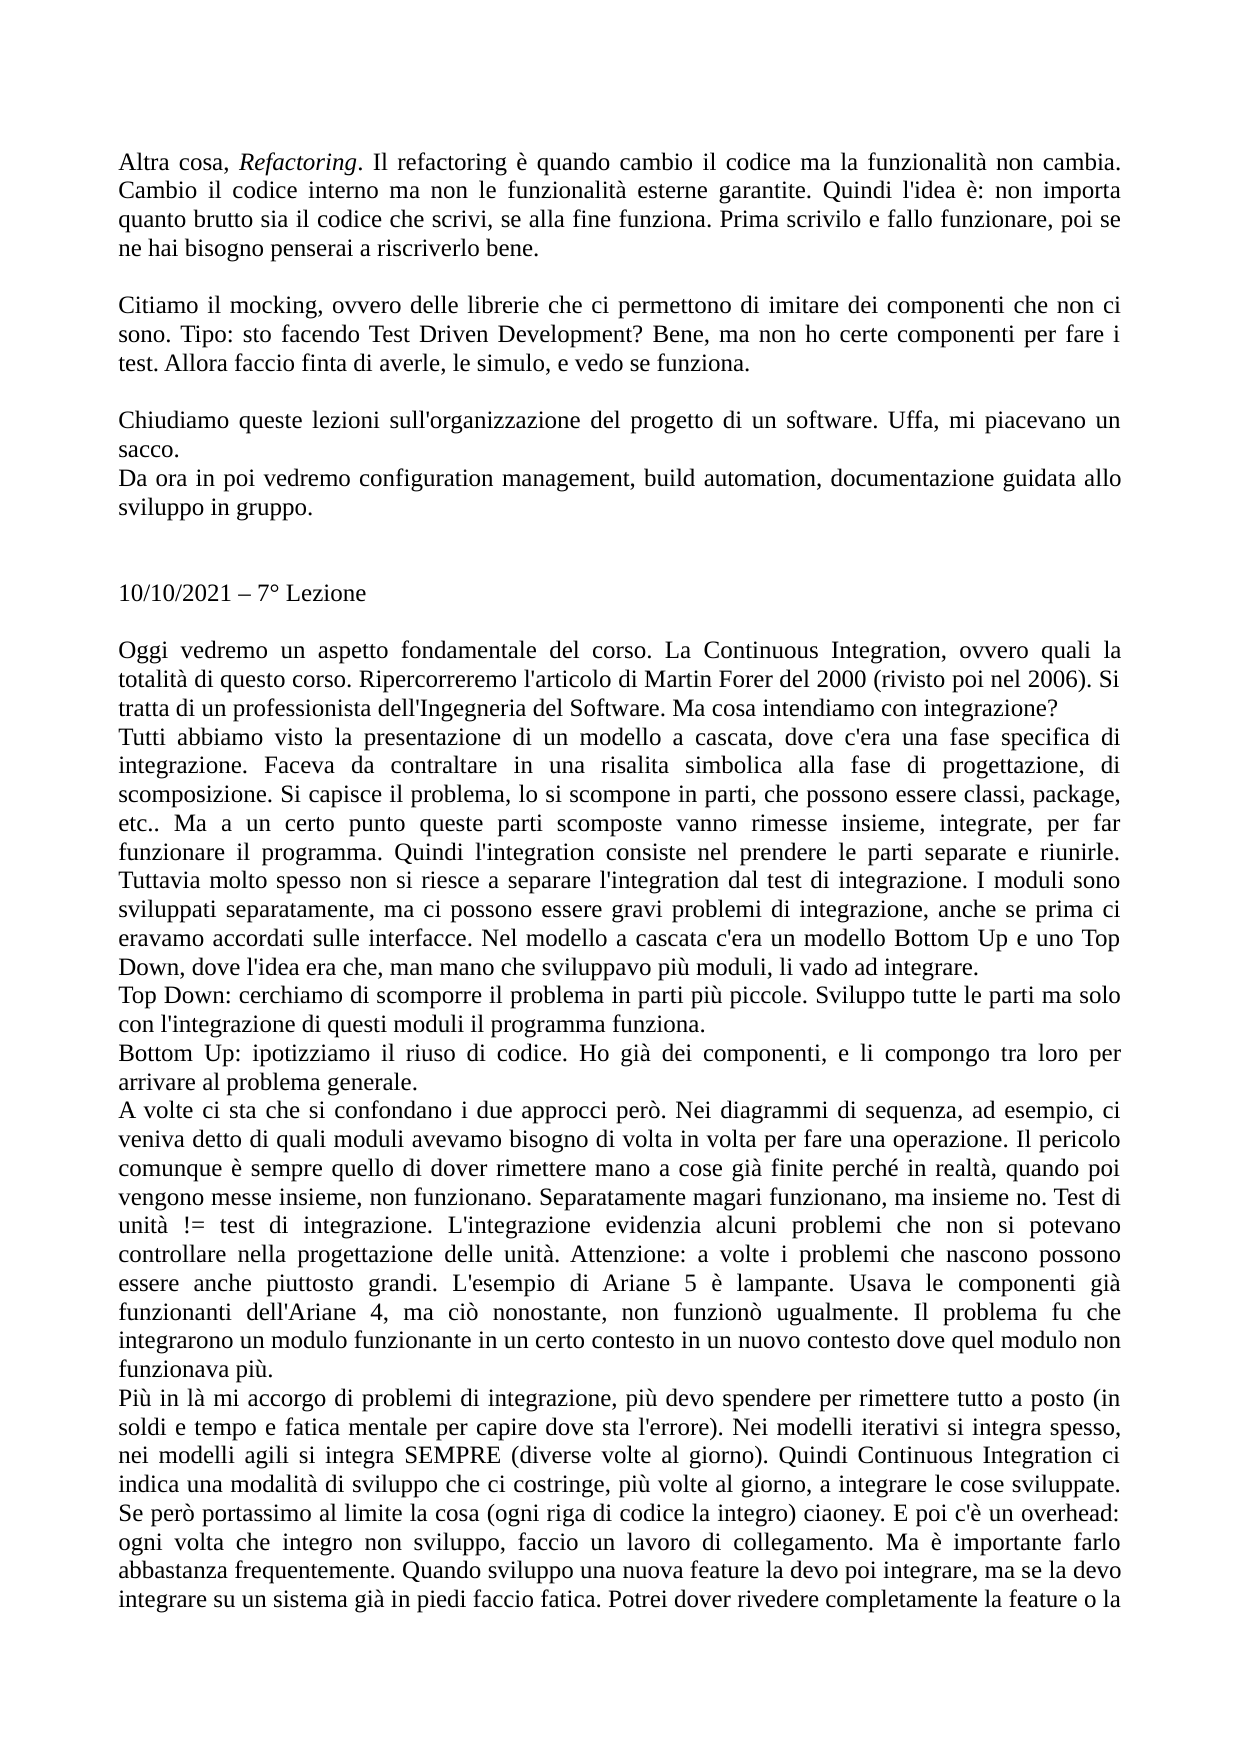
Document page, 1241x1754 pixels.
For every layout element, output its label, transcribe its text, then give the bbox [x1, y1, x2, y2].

text A volte ci sta che si confondano i due approcci però. Nei diagrammi di sequenza, ad esempio, ci veniva detto di quali moduli avevamo bisogno di volta in volta per fare una operazione. Il pericolo comunque è sempre quello di dover rimettere mano a cose già finite perché in realtà, quando poi vengono messe insieme, non funzionano. Separatamente magari funzionano, ma insieme no. Test di unità != test di integrazione. L'integrazione evidenzia alcuni problemi che non si potevano controllare nella progettazione delle unità. Attenzione: a volte i problemi che nascono possono essere anche piuttosto grandi. L'esempio di Ariane 5 è lampante. Usava le componenti già funzionanti dell'Ariane 4, ma ciò nonostante, non funzionò ugualmente. Il problema fu che integrarono un modulo funzionante in un certo contesto in un nuovo contesto dove quel modulo non funzionava più. [118, 1096, 1122, 1383]
text Da ora in poi vedremo configuration management, build automation, documentazione guidata allo sviluppo in gruppo. [118, 463, 1122, 521]
text 10/10/2021 – 7° Lezione [118, 578, 1122, 607]
text Chiudiamo queste lezioni sull'organizzazione del progetto di un software. Uffa, mi piacevano un sacco. [118, 406, 1122, 463]
text Più in là mi accorgo di problemi di integrazione, più devo spendere per rimettere tutto a posto (in soldi e tempo e fatica mentale per capire dove sta l'errore). Nei modelli iterativi si integra spesso, nei modelli agili si integra SEMPRE (diverse volte al giorno). Quindi Continuous Integration ci indica una modalità di sviluppo che ci costringe, più volte al giorno, a integrare le cose sviluppate. Se però portassimo al limite la cosa (ogni riga di codice la integro) ciaoney. E poi c'è un overhead: ogni volta che integro non sviluppo, faccio un lavoro di collegamento. Ma è importante farlo abbastanza frequentemente. Quando sviluppo una nuova feature la devo poi integrare, ma se la devo integrare su un sistema già in piedi faccio fatica. Potrei dover rivedere completamente la feature o la [118, 1383, 1122, 1613]
text Bottom Up: ipotizziamo il riuso di codice. Ho già dei componenti, e li compongo tra loro per arrivare al problema generale. [118, 1038, 1122, 1096]
text Top Down: cerchiamo di scomporre il problema in parti più piccole. Sviluppo tutte le parti ma solo con l'integrazione di questi moduli il programma funziona. [118, 981, 1122, 1038]
text Oggi vedremo un aspetto fondamentale del corso. La Continuous Integration, ovvero quali la totalità di questo corso. Ripercorreremo l'articolo di Martin Forer del 2000 (rivisto poi nel 2006). Si tratta di un professionista dell'Ingegneria del Software. Ma cosa intendiamo con integrazione? [118, 636, 1122, 722]
text Citiamo il mocking, ovvero delle librerie che ci permettono di imitare dei componenti che non ci sono. Tipo: sto facendo Test Driven Development? Bene, ma non ho certe componenti per fare i test. Allora faccio finta di averle, le simulo, e vedo se funziona. [118, 291, 1122, 377]
text Tutti abbiamo visto la presentazione di un modello a cascata, dove c'era una fase specifica di integrazione. Faceva da contraltare in una risalita simbolica alla fase di progettazione, di scomposizione. Si capisce il problema, lo si scompone in parti, che possono essere classi, package, etc.. Ma a un certo punto queste parti scomposte vanno rimesse insieme, integrate, per far funzionare il programma. Quindi l'integration consiste nel prendere le parti separate e riunirle. Tuttavia molto spesso non si riesce a separare l'integration dal test di integrazione. I moduli sono sviluppati separatamente, ma ci possono essere gravi problemi di integrazione, anche se prima ci eravamo accordati sulle interfacce. Nel modello a cascata c'era un modello Bottom Up e uno Top Down, dove l'idea era che, man mano che sviluppavo più moduli, li vado ad integrare. [118, 722, 1122, 981]
text Altra cosa, Refactoring. Il refactoring è quando cambio il codice ma la funzionalità non cambia. Cambio il codice interno ma non le funzionalità esterne garantite. Quindi l'idea è: non importa quanto brutto sia il codice che scrivi, se alla fine funziona. Prima scrivilo e fallo funzionare, poi se ne hai bisogno penserai a riscriverlo bene. [118, 147, 1122, 262]
